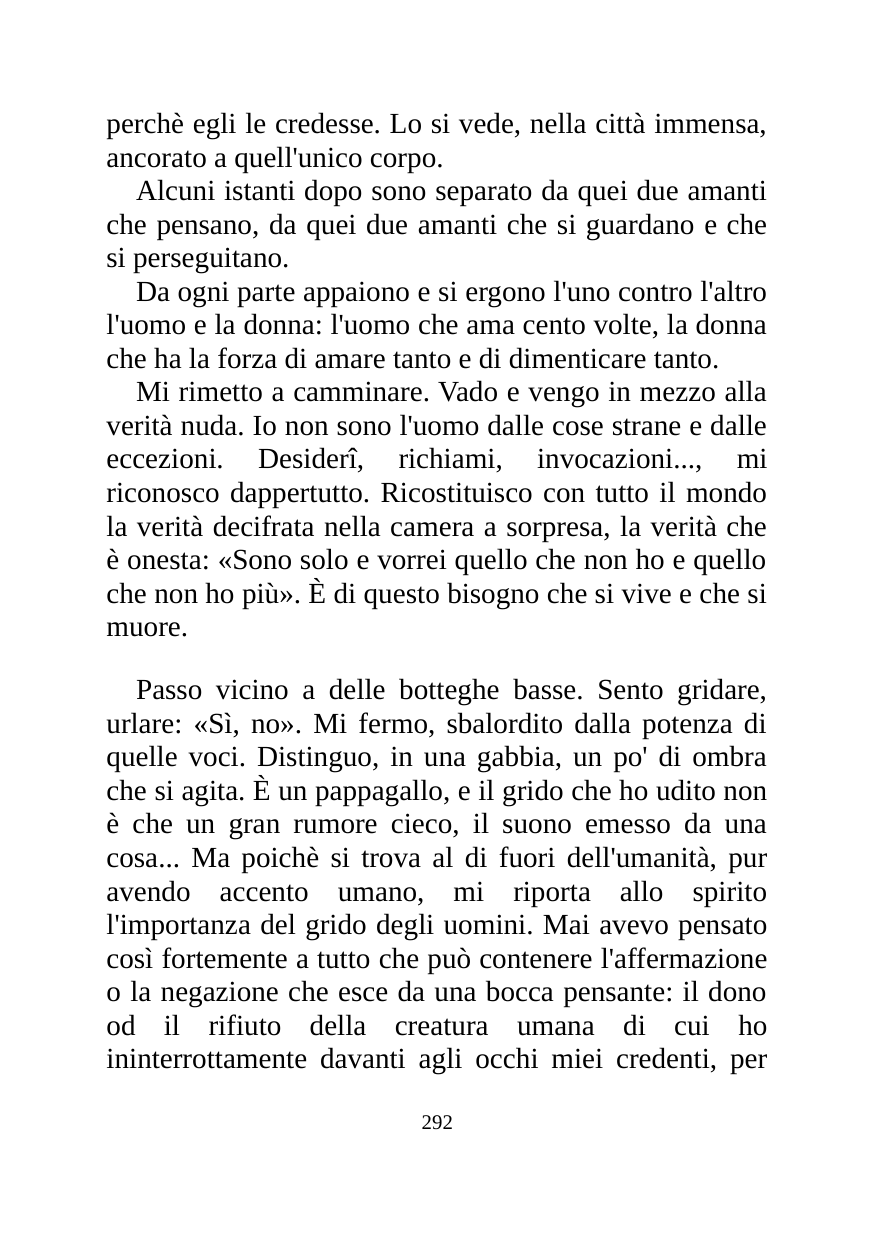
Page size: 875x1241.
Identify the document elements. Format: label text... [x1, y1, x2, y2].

text Mi rimetto a camminare. Vado e vengo in mezzo alla verità nuda. Io non sono l'uomo dalle cose strane e dalle eccezioni. Desiderî, richiami, invocazioni..., mi riconosco dappertutto. Ricostituisco con tutto il mondo la verità decifrata nella camera a sorpresa, la verità che è onesta: «Sono solo e vorrei quello che non ho e quello che non ho più». È di questo bisogno che si vive e che si muore. [106, 374, 768, 643]
text perchè egli le credesse. Lo si vede, nella città immensa, ancorato a quell'unico corpo. [106, 106, 768, 173]
text Passo vicino a delle botteghe basse. Sento gridare, urlare: «Sì, no». Mi fermo, sbalordito dalla potenza di quelle voci. Distinguo, in una gabbia, un po' di ombra che si agita. È un pappagallo, e il grido che ho udito non è che un gran rumore cieco, il suono emesso da una cosa... Ma poichè si trova al di fuori dell'umanità, pur avendo accento umano, mi riporta allo spirito l'importanza del grido degli uomini. Mai avevo pensato così fortemente a tutto che può contenere l'affermazione o la negazione che esce da una bocca pensante: il dono od il rifiuto della creatura umana di cui ho ininterrottamente davanti agli occhi miei credenti, per [106, 672, 768, 1075]
text Alcuni istanti dopo sono separato da quei due amanti che pensano, da quei due amanti che si guardano e che si perseguitano. [106, 173, 768, 274]
text Da ogni parte appaiono e si ergono l'uno contro l'altro l'uomo e la donna: l'uomo che ama cento volte, la donna che ha la forza di amare tanto e di dimenticare tanto. [106, 274, 768, 374]
